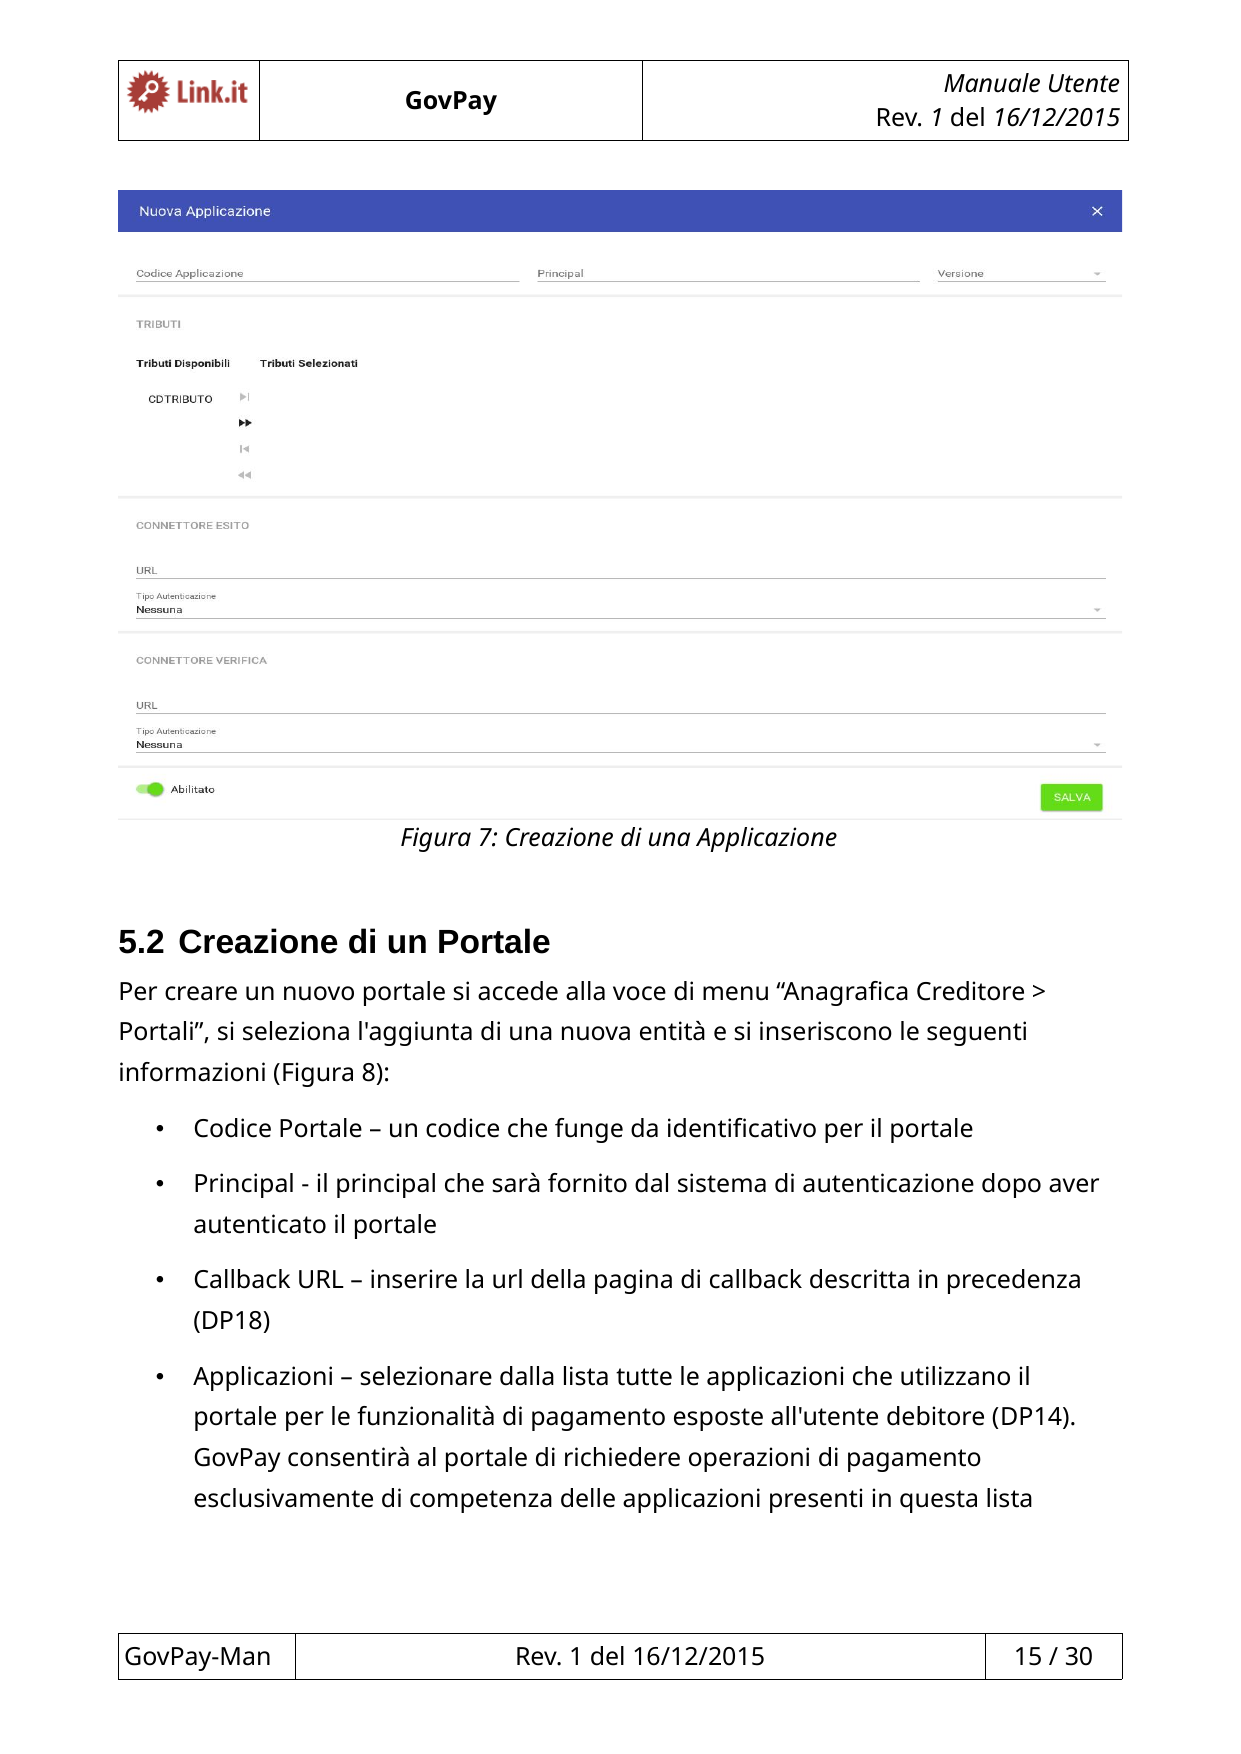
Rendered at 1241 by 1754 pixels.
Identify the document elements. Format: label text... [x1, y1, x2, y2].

list Codice Portale – un codice che funge da identificativo per il portale [156, 1110, 1122, 1144]
subtitle Creazione di un Portale [118, 922, 1122, 961]
picture [123, 65, 254, 119]
list Applicazioni – selezionare dalla lista tutte le applicazioni che utilizzano il portale per le funzionalità di pagamento esposte all'utente debitore (DP14). GovPay consentirà al portale di richiedere operazioni di pagamento esclusivamente di competenza delle applicazioni presenti in questa lista [156, 1358, 1122, 1515]
text Figura 7: Creazione di una Applicazione [118, 820, 1122, 853]
text Per creare un nuovo portale si accede alla voce di menu “Anagrafica Creditore > Portali”, si seleziona l'aggiunta di una nuova entità e si inseriscono le seguenti informazioni (Figura 8): [118, 973, 1122, 1089]
list Callback URL – inserire la url della pagina di callback descritta in precedenza (DP18) [156, 1262, 1122, 1337]
picture [118, 190, 1123, 820]
list Principal - il principal che sarà fornito dal sistema di autenticazione dopo aver autenticato il portale [156, 1166, 1122, 1241]
